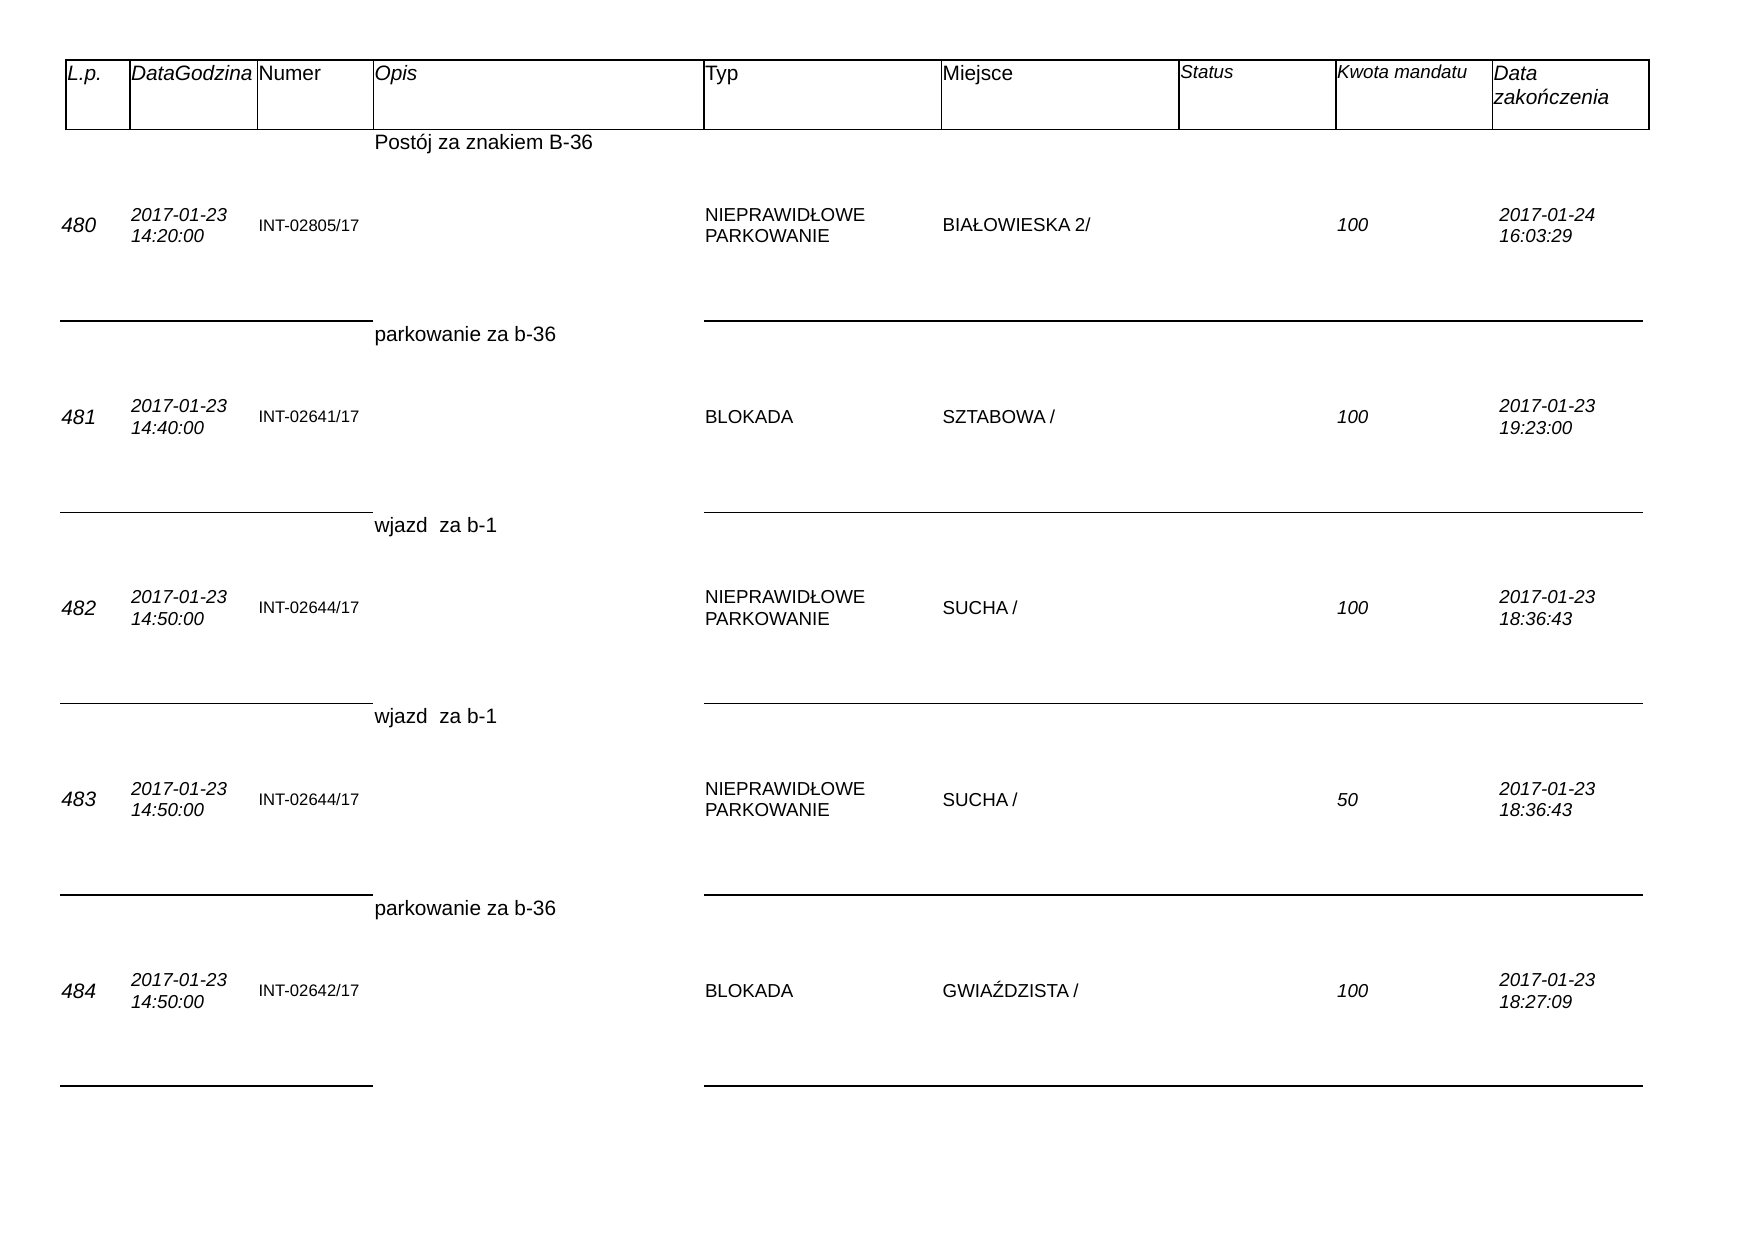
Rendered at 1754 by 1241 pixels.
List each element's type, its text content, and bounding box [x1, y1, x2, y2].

table_cell [1179, 130, 1336, 320]
table_cell 480 [60, 129, 130, 320]
table_cell NIEPRAWIDŁOWE PARKOWANIE [704, 704, 941, 894]
table_cell 2017-01-23 18:36:43 [1498, 704, 1643, 894]
table_cell [1179, 322, 1336, 511]
table_cell 484 [60, 896, 130, 1085]
table_cell 2017-01-23 14:50:00 [130, 896, 257, 1085]
table_cell [1179, 896, 1336, 1085]
table_cell 2017-01-23 14:50:00 [130, 704, 257, 894]
table_cell [1643, 130, 1649, 320]
table_header Typ [705, 61, 941, 129]
table_cell 100 [1336, 130, 1498, 320]
table_cell wjazd za b-1 [373, 511, 704, 703]
table_cell 2017-01-23 14:40:00 [130, 322, 257, 511]
table_cell SUCHA / [941, 513, 1179, 703]
table_cell [1643, 320, 1649, 511]
table_cell [1179, 704, 1336, 894]
table_cell 483 [60, 704, 130, 894]
table_cell 2017-01-23 18:27:09 [1498, 896, 1643, 1085]
table_cell 2017-01-23 18:36:43 [1498, 513, 1643, 703]
table_cell [1179, 513, 1336, 703]
table_header [60, 59, 65, 129]
table_cell wjazd za b-1 [373, 703, 704, 894]
table_cell INT-02805/17 [257, 130, 373, 320]
table_cell 2017-01-23 19:23:00 [1498, 322, 1643, 511]
table_header L.p. [67, 61, 129, 129]
table_cell 100 [1336, 513, 1498, 703]
table_cell [1643, 894, 1649, 1085]
table_cell SZTABOWA / [941, 322, 1179, 511]
table_cell BIAŁOWIESKA 2/ [941, 130, 1179, 320]
table_cell BLOKADA [704, 322, 941, 511]
table_header Kwota mandatu [1337, 61, 1492, 129]
table_cell INT-02644/17 [257, 704, 373, 894]
table_cell [1643, 703, 1649, 894]
table_cell 100 [1336, 896, 1498, 1085]
table_cell 50 [1336, 704, 1498, 894]
table_header DataGodzina [131, 61, 257, 129]
table_cell 482 [60, 513, 130, 703]
table_cell BLOKADA [704, 896, 941, 1085]
table_cell INT-02642/17 [257, 896, 373, 1085]
table_cell NIEPRAWIDŁOWE PARKOWANIE [704, 513, 941, 703]
table_header Miejsce [942, 61, 1178, 129]
table_header Opis [374, 61, 703, 129]
table_cell NIEPRAWIDŁOWE PARKOWANIE [704, 130, 941, 320]
table_cell SUCHA / [941, 704, 1179, 894]
table_cell parkowanie za b-36 [373, 320, 704, 511]
table_cell 2017-01-24 16:03:29 [1498, 130, 1643, 320]
table_header Numer [258, 61, 373, 129]
table_cell 2017-01-23 14:20:00 [130, 130, 257, 320]
table_header Status [1180, 61, 1335, 129]
table_cell parkowanie za b-36 [373, 894, 704, 1085]
table_cell INT-02641/17 [257, 322, 373, 511]
table_cell Postój za znakiem B-36 [373, 130, 704, 320]
table_cell 2017-01-23 14:50:00 [130, 513, 257, 703]
table_cell [1643, 511, 1649, 703]
table_cell INT-02644/17 [257, 513, 373, 703]
table_header Data zakończenia [1493, 61, 1648, 129]
table_cell 481 [60, 322, 130, 511]
table_cell GWIAŹDZISTA / [941, 896, 1179, 1085]
table_cell 100 [1336, 322, 1498, 511]
